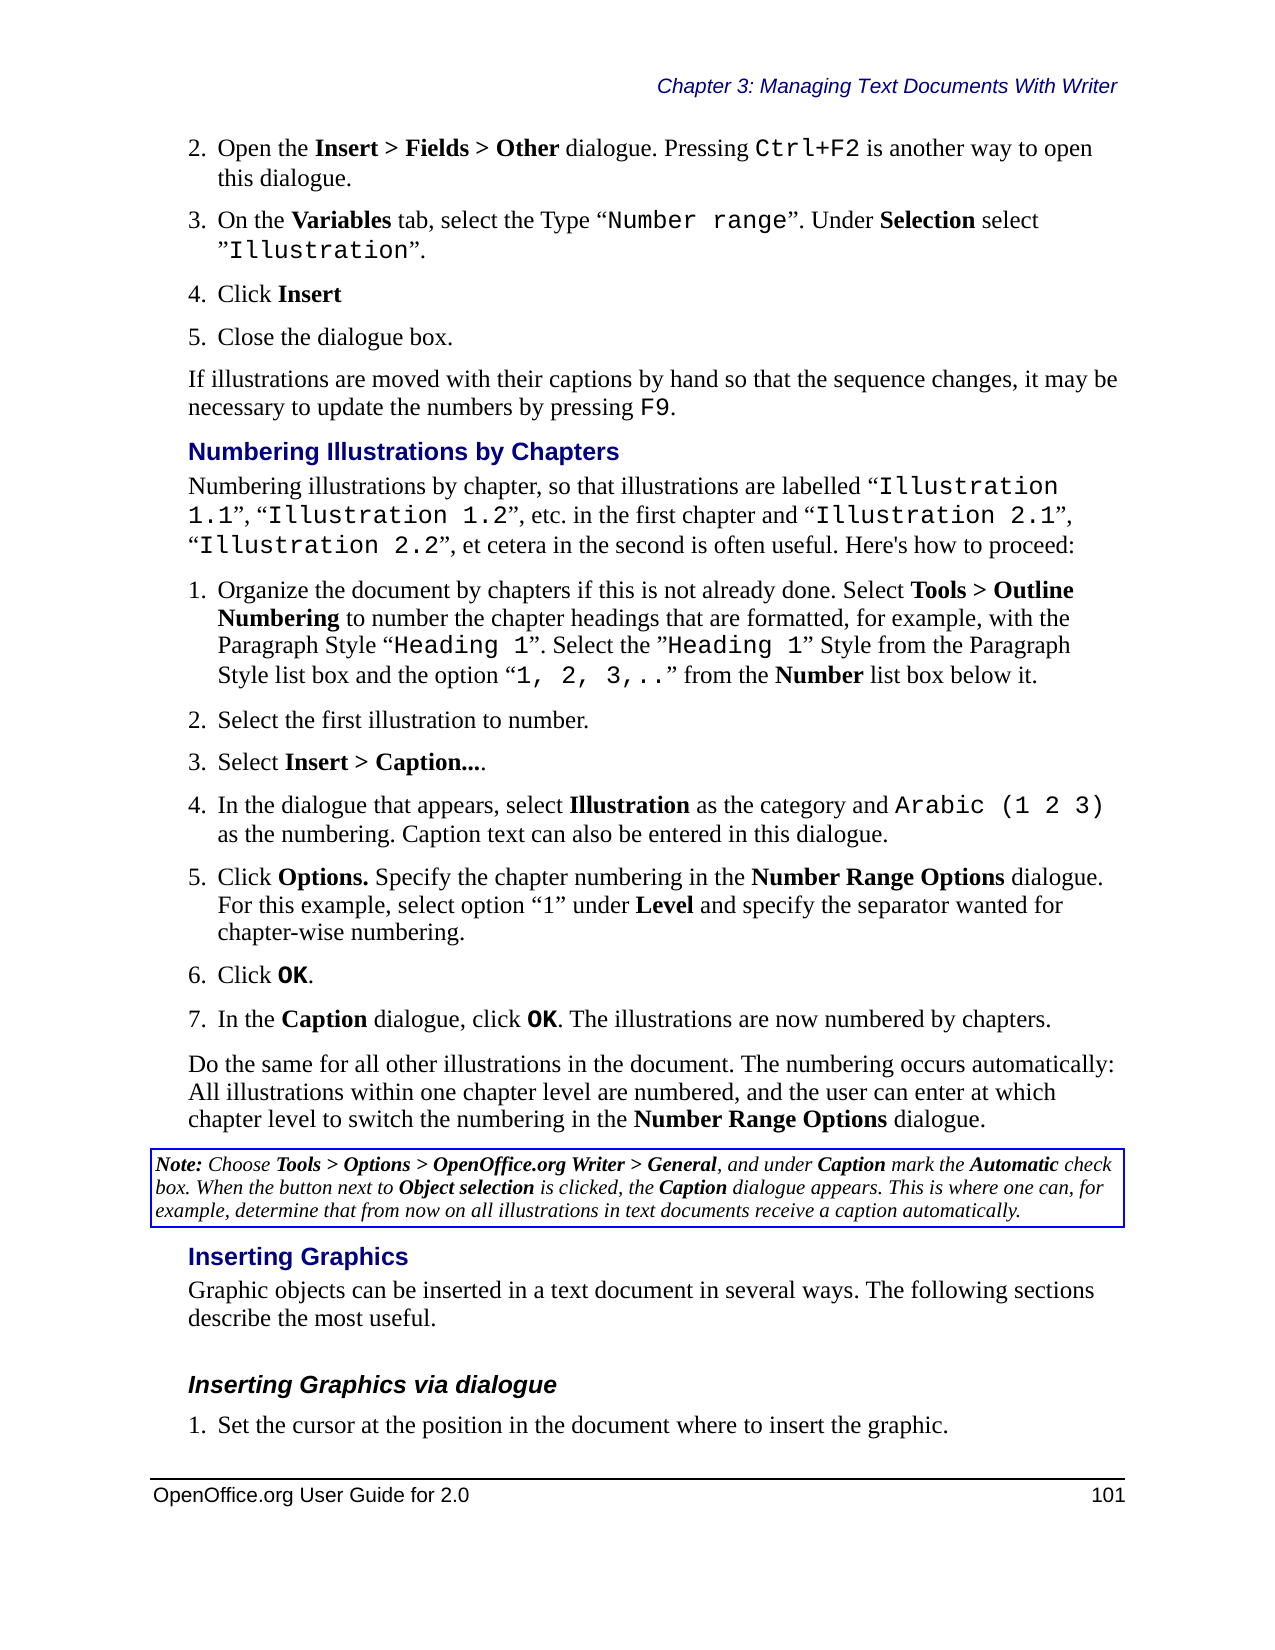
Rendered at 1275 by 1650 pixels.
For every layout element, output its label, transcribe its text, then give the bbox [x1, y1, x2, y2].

list Set the cursor at the position in the document where to insert the graphic. [188, 1412, 1125, 1439]
text Do the same for all other illustrations in the document. The numbering occurs automatically: All illustrations within one chapter level are numbered, and the user can enter at which chapter level to switch the numbering in the Number Range Options dialogue. [188, 1050, 1125, 1133]
subtitle Inserting Graphics [188, 1242, 1125, 1270]
subtitle Numbering Illustrations by Chapters [188, 438, 1125, 466]
list Open the Insert > Fields > Other dialogue. Pressing Ctrl+F2 is another way to open this dialogue. [188, 134, 1125, 191]
list In the dialogue that appears, select Illustration as the category and Arabic (1 2 3) as the numbering. Caption text can also be entered in this dialogue. [188, 791, 1125, 848]
text Graphic objects can be inserted in a text document in several ways. The following sections describe the most useful. [188, 1276, 1125, 1332]
list Click Options. Specify the chapter numbering in the Number Range Options dialogue. For this example, select option “1” under Level and specify the separator wanted for chapter-wise numbering. [188, 863, 1125, 946]
text Numbering illustrations by chapter, so that illustrations are labelled “Illustration 1.1”, “Illustration 1.2”, etc. in the first chapter and “Illustration 2.1”, “Illustration 2.2”, et cetera in the second is often useful. Here's how to proceed: [188, 472, 1125, 561]
list In the Caption dialogue, click OK. The illustrations are now numbered by chapters. [188, 1006, 1125, 1035]
subtitle Inserting Graphics via dialogue [188, 1371, 1125, 1399]
list Close the dialogue box. [188, 323, 1125, 351]
list Select the first illustration to number. [188, 706, 1125, 733]
text Note: Choose Tools > Options > OpenOffice.org Writer > General, and under Caption mark the Automatic check box. When the button next to Object selection is clicked, the Caption dialogue appears. This is where one can, for example, determine that from now on all illustrations in text documents receive a caption automatically. [152, 1150, 1123, 1226]
list Select Insert > Caption.... [188, 748, 1125, 776]
list On the Variables tab, select the Type “Number range”. Under Selection select ”Illustration”. [188, 206, 1125, 266]
list Click Insert [188, 281, 1125, 308]
list Click OK. [188, 961, 1125, 991]
text If illustrations are moved with their captions by hand so that the sequence changes, it may be necessary to update the numbers by pressing F9. [188, 366, 1125, 423]
list Organize the document by chapters if this is not already done. Select Tools > Outline Numbering to number the chapter headings that are formatted, for example, with the Paragraph Style “Heading 1”. Select the ”Heading 1” Style from the Paragraph Style list box and the option “1, 2, 3,..” from the Number list box below it. [188, 576, 1125, 691]
